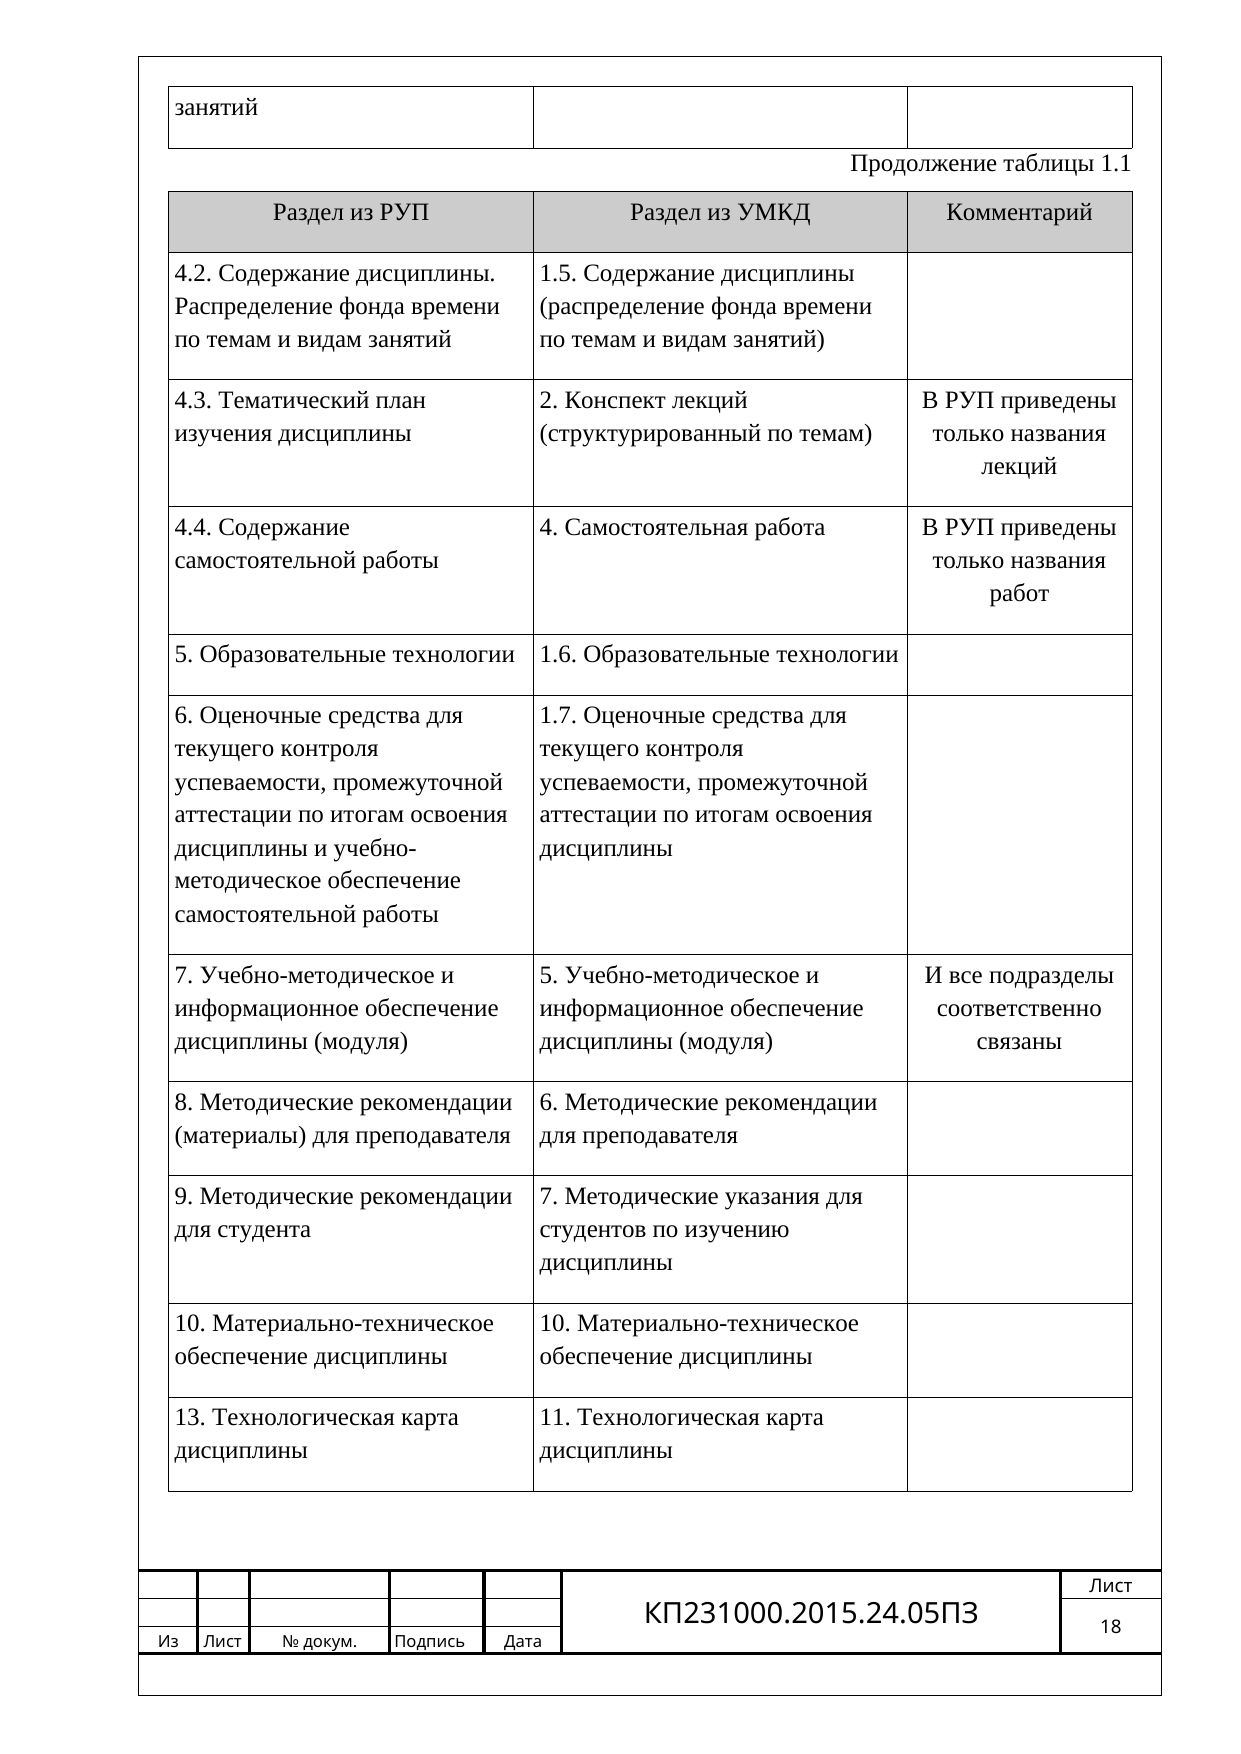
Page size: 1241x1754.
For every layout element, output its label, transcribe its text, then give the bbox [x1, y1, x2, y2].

table_cell 2. Конспект лекций (структурированный по темам) [534, 380, 907, 506]
table_cell 5. Учебно-методическое и информационное обеспечение дисциплины (модуля) [534, 955, 907, 1081]
table_cell [908, 1082, 1132, 1175]
table_cell 1.7. Оценочные средства для текущего контроля успеваемости, промежуточной аттестации по итогам освоения дисциплины [534, 696, 907, 954]
table_cell 10. Материально-техническое обеспечение дисциплины [169, 1304, 533, 1397]
table_cell 7. Методические указания для студентов по изучению дисциплины [534, 1176, 907, 1302]
table_cell 8. Методические рекомендации (материалы) для преподавателя [169, 1082, 533, 1175]
table_cell 4. Самостоятельная работа [534, 507, 907, 633]
table_cell [908, 696, 1132, 954]
table_cell 9. Методические рекомендации для студента [169, 1176, 533, 1302]
table_cell 4.2. Содержание дисциплины. Распределение фонда времени по темам и видам занятий [169, 253, 533, 379]
table_cell [908, 1304, 1132, 1397]
table_header Комментарий [908, 192, 1132, 252]
table_cell [908, 1176, 1132, 1302]
table_cell 11. Технологическая карта дисциплины [534, 1398, 907, 1491]
table_cell занятий [169, 87, 533, 148]
table_cell 6. Методические рекомендации для преподавателя [534, 1082, 907, 1175]
table_cell 13. Технологическая карта дисциплины [169, 1398, 533, 1491]
table_cell [534, 87, 907, 148]
table_cell 1.6. Образовательные технологии [534, 635, 907, 695]
table_cell [908, 87, 1132, 148]
text Продолжение таблицы 1.1 [168, 149, 1132, 176]
table_cell В РУП приведены только названия работ [908, 507, 1132, 633]
table_cell И все подразделы соответственно связаны [908, 955, 1132, 1081]
table_cell [908, 1398, 1132, 1491]
table_cell 10. Материально-техническое обеспечение дисциплины [534, 1304, 907, 1397]
table_header Раздел из РУП [169, 192, 533, 252]
table_cell [908, 635, 1132, 695]
table_header Раздел из УМКД [534, 192, 907, 252]
table_cell [908, 253, 1132, 379]
table_cell 4.4. Содержание самостоятельной работы [169, 507, 533, 633]
table_cell 4.3. Тематический план изучения дисциплины [169, 380, 533, 506]
table_cell В РУП приведены только названия лекций [908, 380, 1132, 506]
table_cell 5. Образовательные технологии [169, 635, 533, 695]
table_cell 6. Оценочные средства для текущего контроля успеваемости, промежуточной аттестации по итогам освоения дисциплины и учебно-методическое обеспечение самостоятельной работы [169, 696, 533, 954]
table_cell 7. Учебно-методическое и информационное обеспечение дисциплины (модуля) [169, 955, 533, 1081]
table_cell 1.5. Содержание дисциплины (распределение фонда времени по темам и видам занятий) [534, 253, 907, 379]
